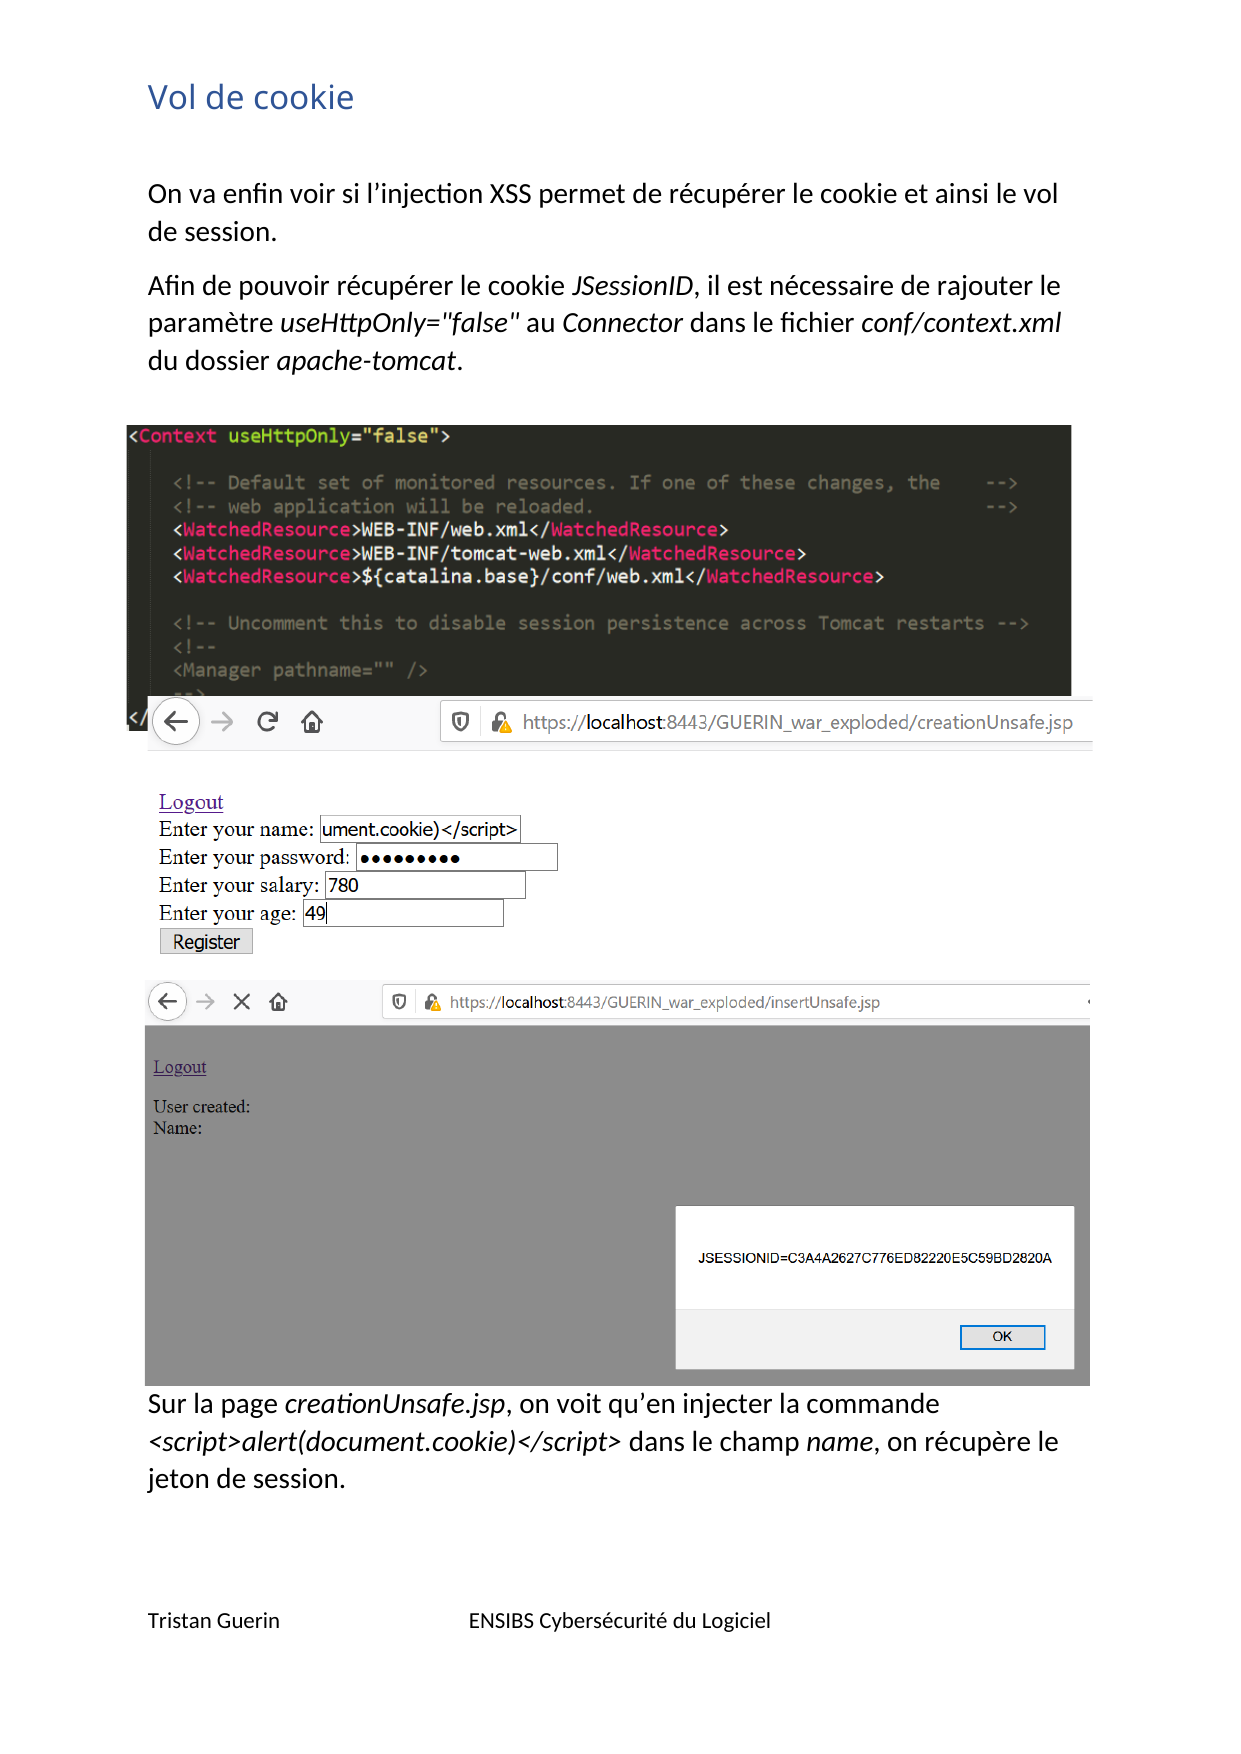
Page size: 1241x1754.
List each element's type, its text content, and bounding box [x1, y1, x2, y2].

text Sur la page creationUnsafe.jsp, on voit qu’en injecter la commande <script>alert(document.cookie)</script>​ dans le champ name, on récupère le jeton de session. [148, 964, 1093, 1496]
subtitle Vol de cookie [148, 74, 1093, 119]
text On va enfin voir si l’injection XSS permet de récupérer le cookie et ainsi le vol de session. [148, 175, 1093, 248]
text Afin de pouvoir récupérer le cookie JSessionID, il est nécessaire de rajouter le paramètre useHttpOnly="false" au Connector dans le fichier conf/context.xml du dossier apache-tomcat. [148, 267, 1093, 377]
